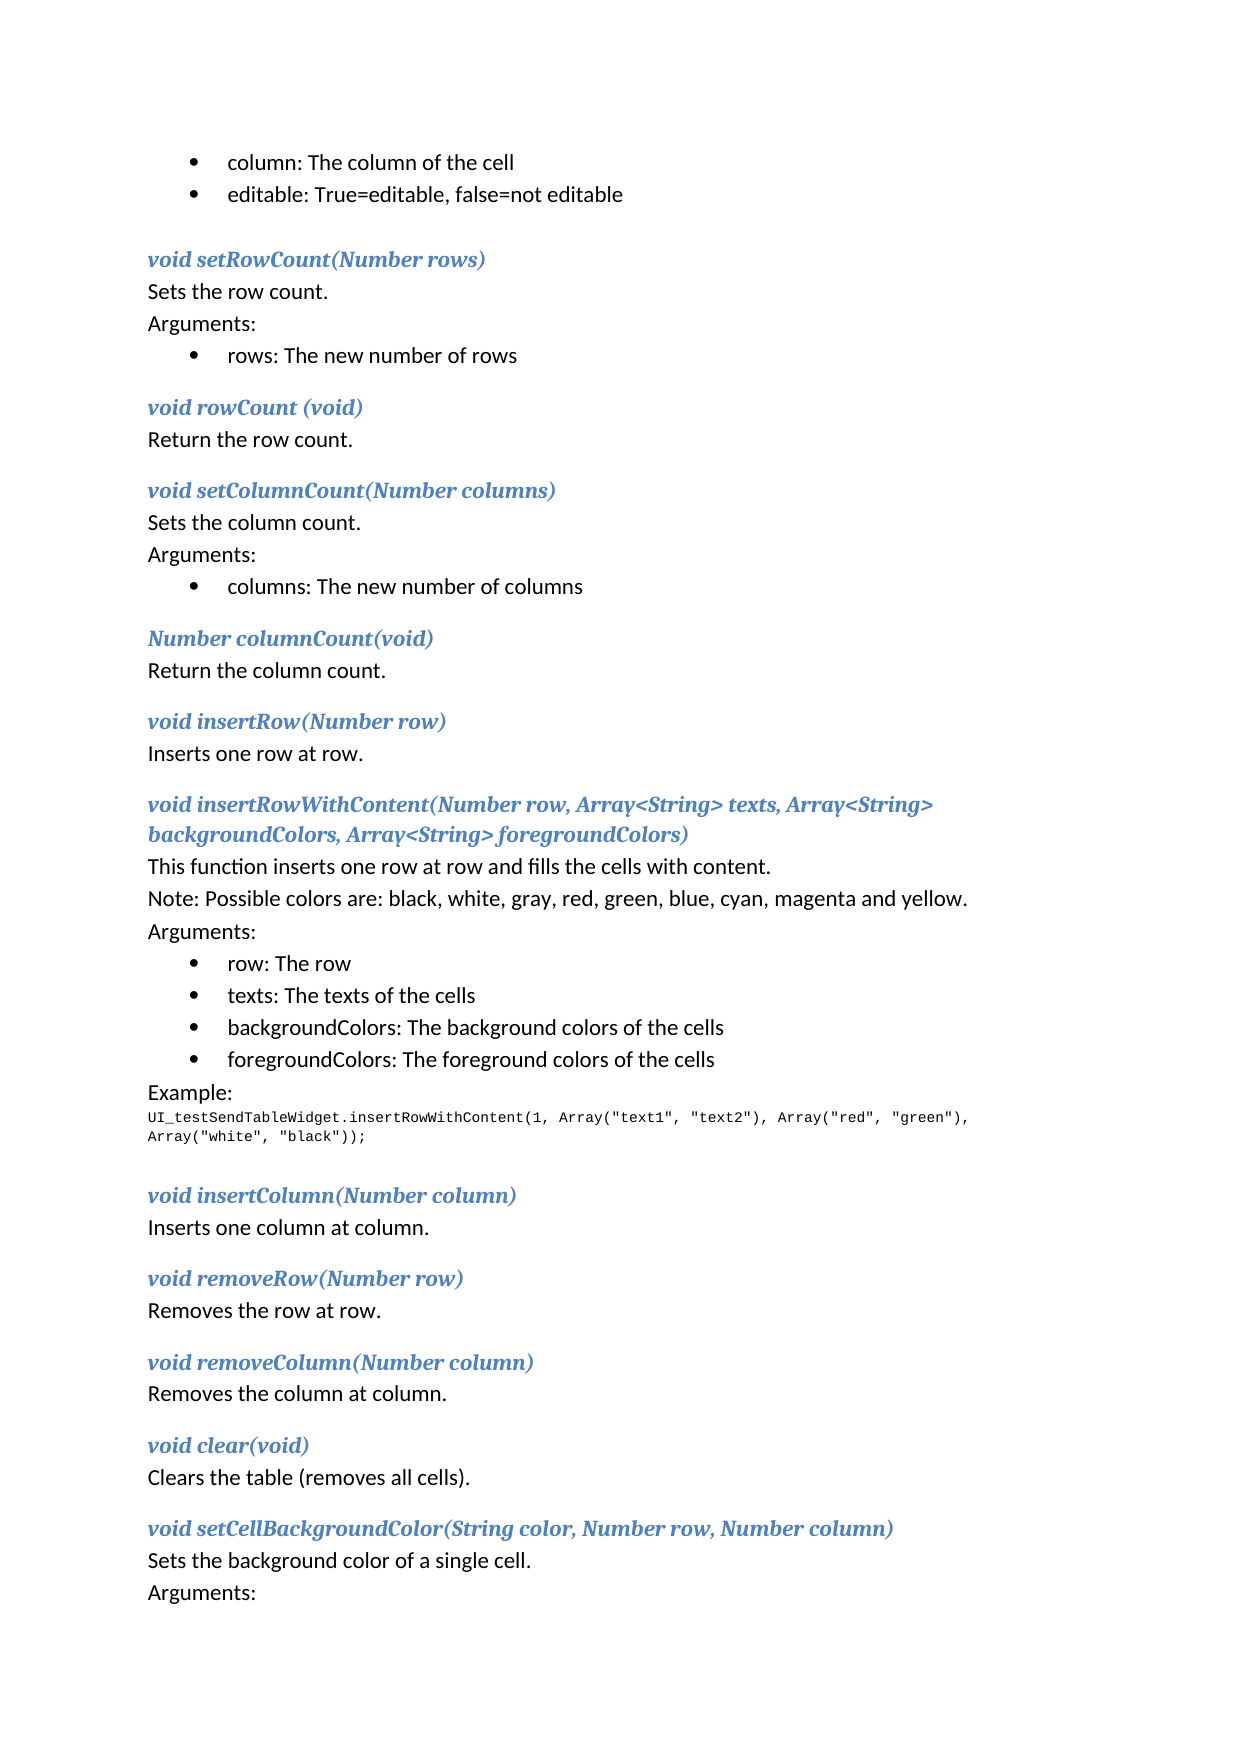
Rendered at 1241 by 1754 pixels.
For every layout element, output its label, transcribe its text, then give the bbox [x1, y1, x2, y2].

list editable: True=editable, false=not editable [190, 180, 1093, 208]
text Return the column count. [148, 656, 1093, 684]
text This function inserts one row at row and fills the cells with content. [148, 852, 1093, 880]
subtitle void insertRowWithContent(Number row, Array<String> texts, Array<String> backgroundColors, Array<String> foregroundColors) [148, 792, 1093, 848]
subtitle void setRowCount(Number rows) [148, 247, 1093, 273]
list columns: The new number of columns [190, 572, 1093, 601]
subtitle void setColumnCount(Number columns) [148, 478, 1093, 504]
text Inserts one row at row. [148, 739, 1093, 767]
list texts: The texts of the cells [190, 981, 1093, 1009]
list row: The row [190, 949, 1093, 977]
subtitle void setCellBackgroundColor(String color, Number row, Number column) [148, 1516, 1093, 1542]
subtitle Number columnCount(void) [148, 626, 1093, 652]
text Clears the table (removes all cells). [148, 1463, 1093, 1491]
subtitle void rowCount (void) [148, 395, 1093, 421]
text Removes the row at row. [148, 1296, 1093, 1324]
text Return the row count. [148, 425, 1093, 453]
text Sets the column count. [148, 508, 1093, 536]
subtitle void insertRow(Number row) [148, 709, 1093, 735]
subtitle void insertColumn(Number column) [148, 1183, 1093, 1209]
subtitle void removeColumn(Number column) [148, 1349, 1093, 1376]
text Sets the background color of a single cell. [148, 1546, 1093, 1574]
text Example: [148, 1078, 1093, 1106]
text Arguments: [148, 917, 1093, 945]
list column: The column of the cell [190, 148, 1093, 176]
text Note: Possible colors are: black, white, gray, red, green, blue, cyan, magenta and yellow. [148, 884, 1093, 913]
list rows: The new number of rows [190, 342, 1093, 370]
list backgroundColors: The background colors of the cells [190, 1013, 1093, 1041]
text Arguments: [148, 309, 1093, 337]
subtitle void removeRow(Number row) [148, 1266, 1093, 1292]
text Inserts one column at column. [148, 1213, 1093, 1241]
text Removes the column at column. [148, 1379, 1093, 1408]
subtitle void clear(void) [148, 1433, 1093, 1459]
text UI_testSendTableWidget.insertRowWithContent(1, Array("text1", "text2"), Array("red", "green"), Array("white", "black")); [148, 1110, 1093, 1145]
text Arguments: [148, 540, 1093, 568]
text Arguments: [148, 1578, 1093, 1606]
text Sets the row count. [148, 277, 1093, 305]
list foregroundColors: The foreground colors of the cells [190, 1046, 1093, 1073]
